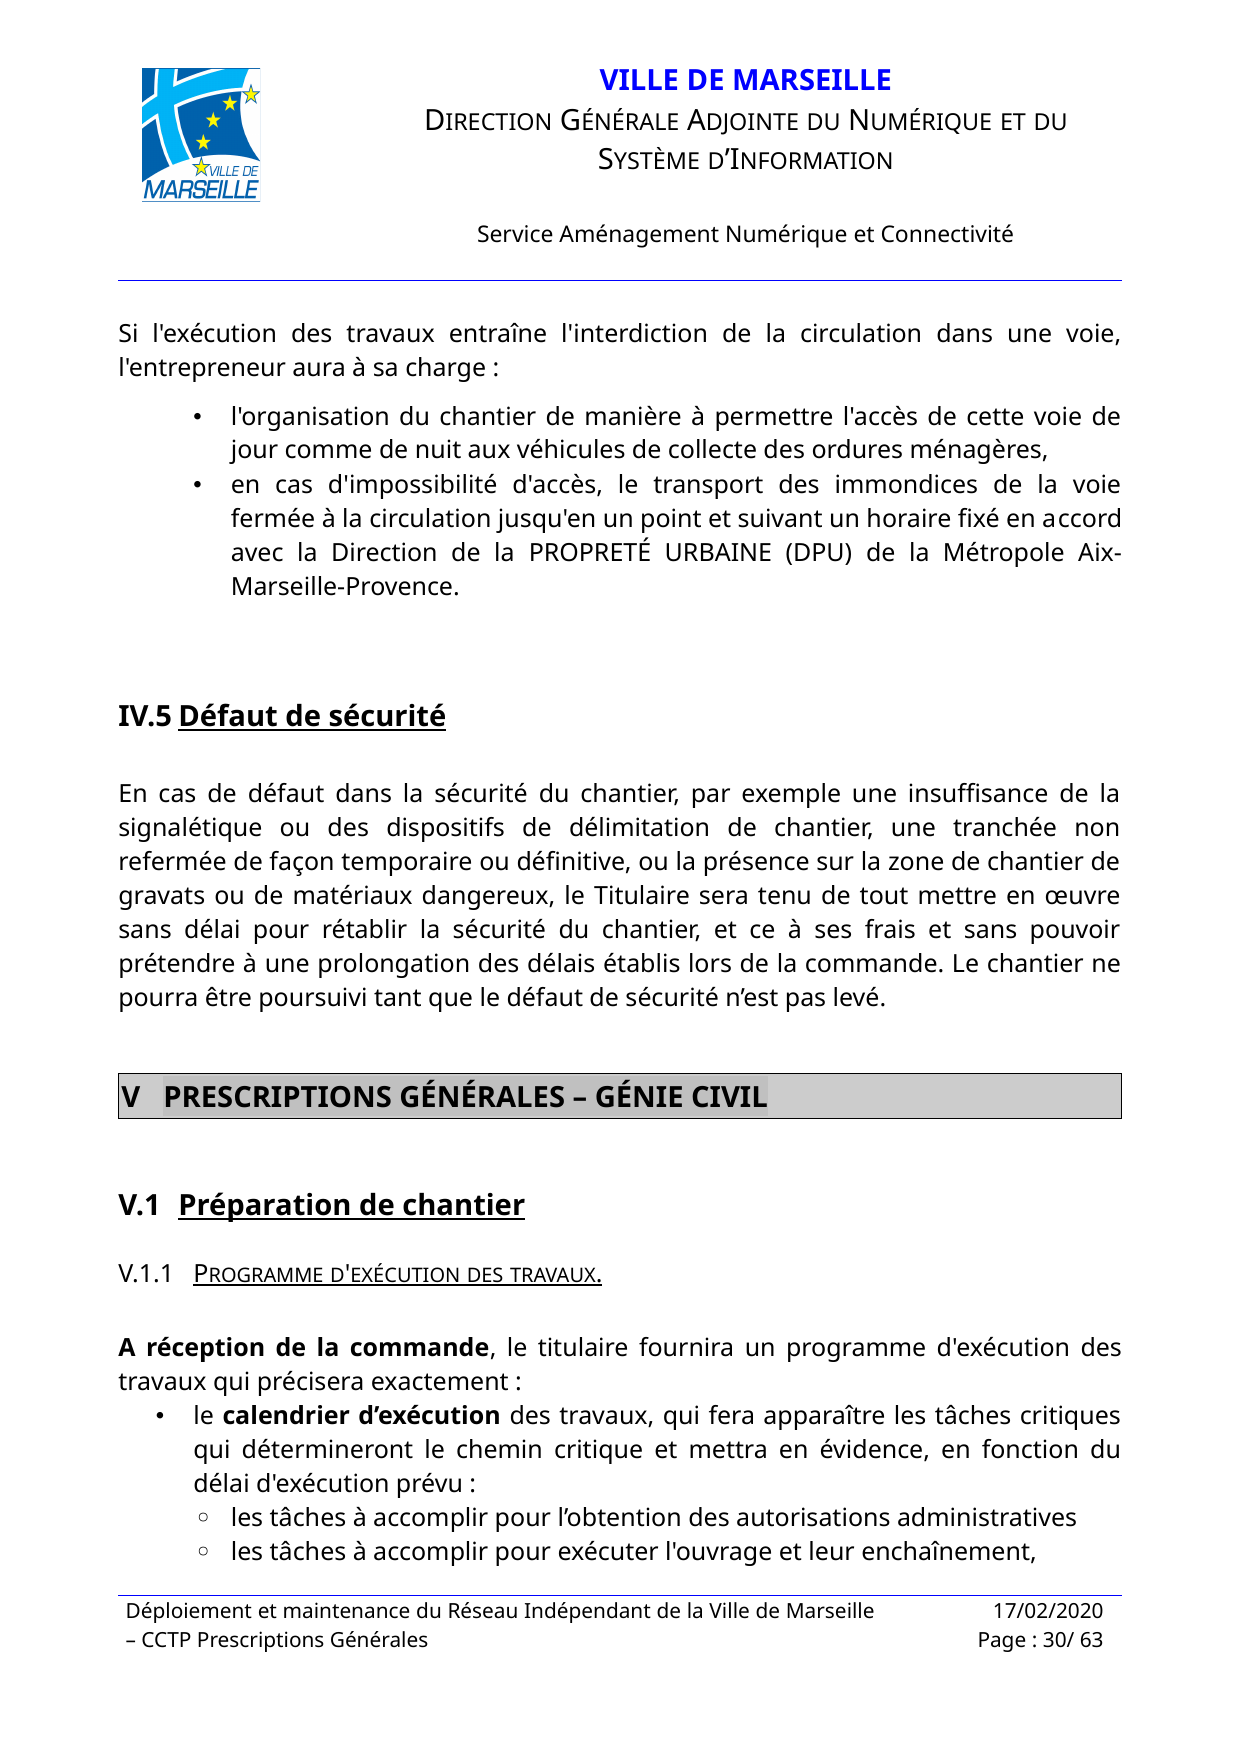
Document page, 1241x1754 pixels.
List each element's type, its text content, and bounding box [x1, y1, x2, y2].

list l'organisation du chantier de manière à permettre l'accès de cette voie de jour comme de nuit aux véhicules de collecte des ordures ménagères, [193, 398, 1122, 466]
subtitle Préparation de chantier [118, 1184, 1122, 1224]
list les tâches à accomplir pour exécuter l'ouvrage et leur enchaînement, [193, 1534, 1122, 1568]
text En cas de défaut dans la sécurité du chantier, par exemple une insuffisance de la signalétique ou des dispositifs de délimitation de chantier, une tranchée non refermée de façon temporaire ou définitive, ou la présence sur la zone de chantier de gravats ou de matériaux dangereux, le Titulaire sera tenu de tout mettre en œuvre sans délai pour rétablir la sécurité du chantier, et ce à ses frais et sans pouvoir prétendre à une prolongation des délais établis lors de la commande. Le chantier ne pourra être poursuivi tant que le défaut de sécurité n’est pas levé. [118, 776, 1122, 1014]
list les tâches à accomplir pour l’obtention des autorisations administratives [193, 1500, 1122, 1534]
text Si l'exécution des travaux entraîne l'interdiction de la circulation dans une voie, l'entrepreneur aura à sa charge : [118, 315, 1122, 383]
picture [142, 68, 158, 105]
subtitle Programme d'exécution des travaux. [118, 1255, 1122, 1289]
subtitle PRESCRIPTIONS GÉNÉRALES – génie civil [119, 1074, 1121, 1118]
subtitle Défaut de sécurité [118, 696, 1122, 735]
text A réception de la commande, le titulaire fournira un programme d'exécution des travaux qui précisera exactement : [118, 1330, 1122, 1398]
picture [174, 68, 224, 85]
list le calendrier d’exécution des travaux, qui fera apparaître les tâches critiques qui détermineront le chemin critique et mettra en évidence, en fonction du délai d'exécution prévu : [156, 1398, 1122, 1500]
picture [142, 68, 261, 202]
list en cas d'impossibilité d'accès, le transport des immondices de la voie fermée à la circulation jusqu'en un point et suivant un horaire fixé en accord avec la Direction de la Propreté Urbaine (DPU) de la Métropole Aix-Marseille-Provence. [193, 466, 1122, 602]
